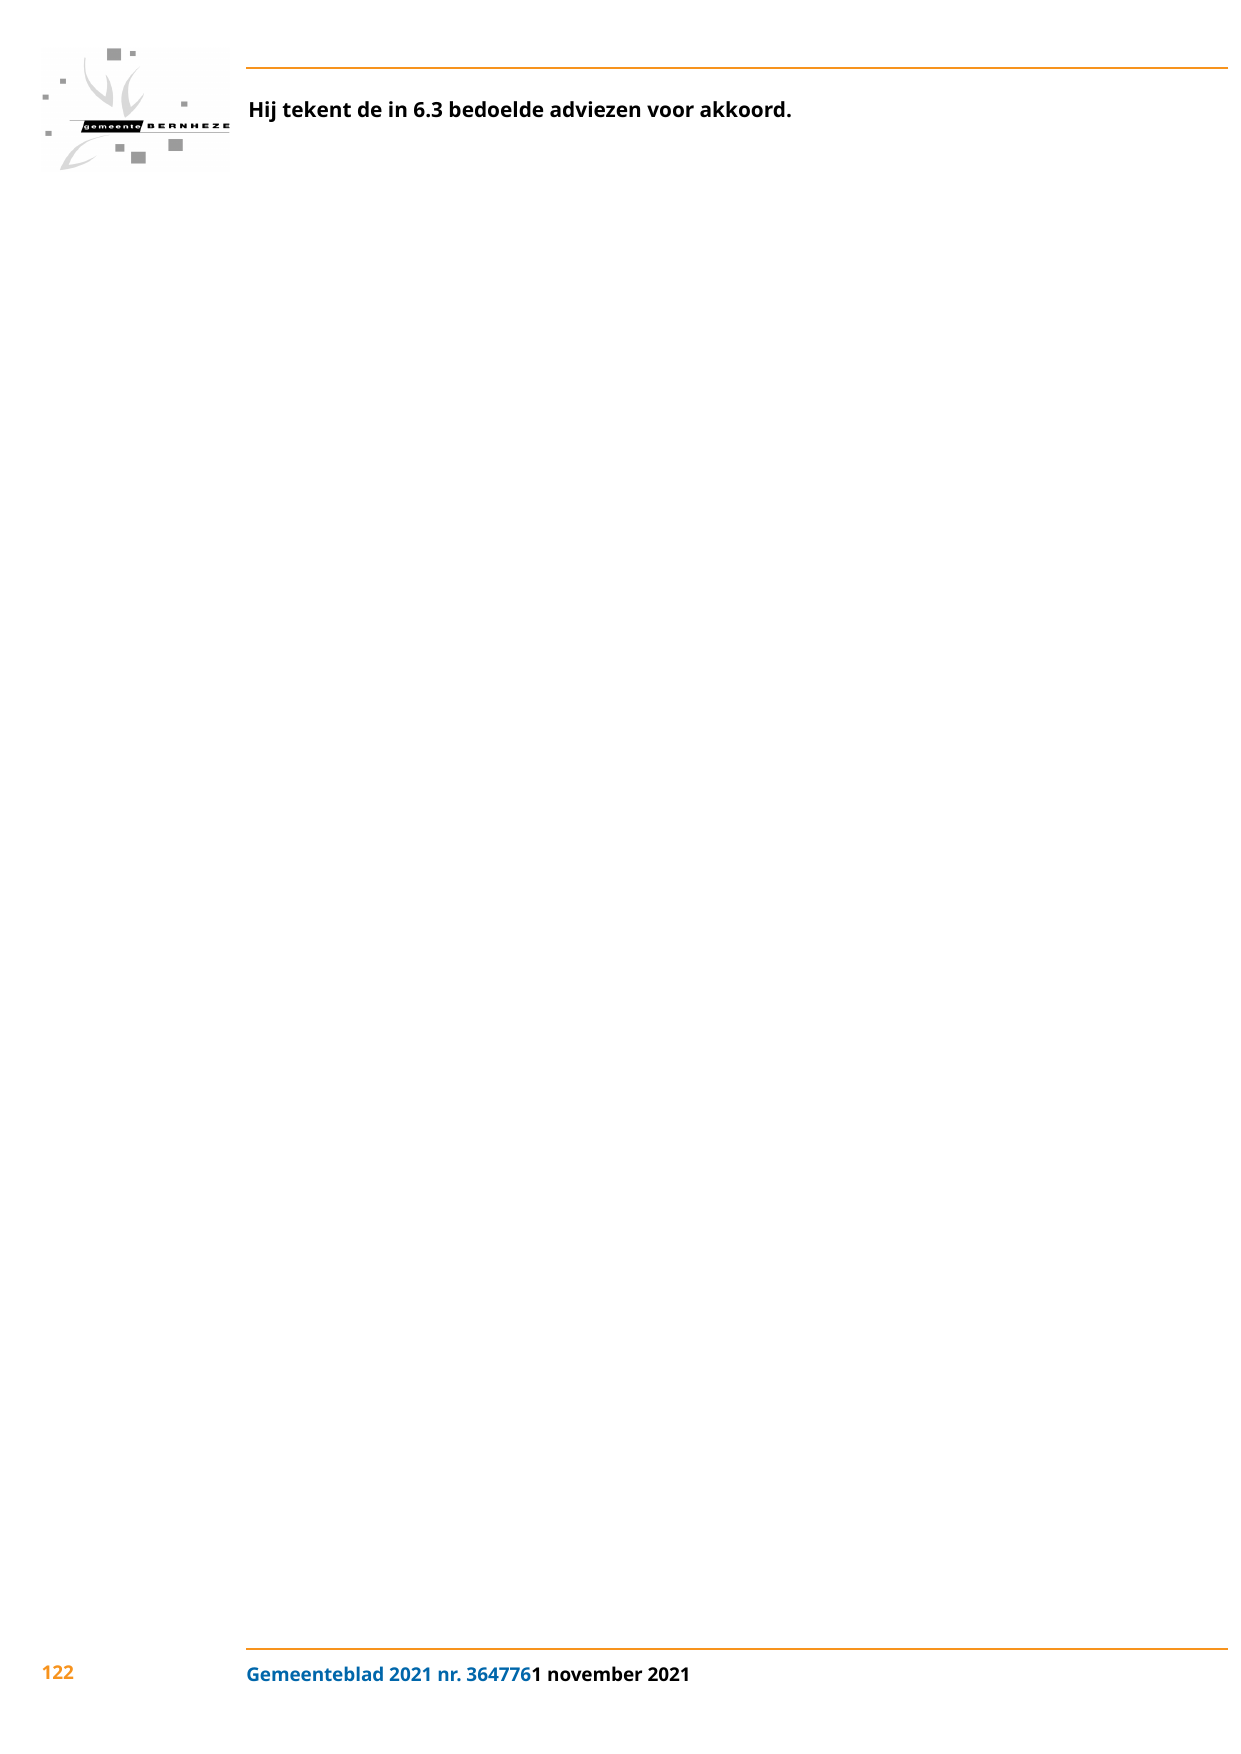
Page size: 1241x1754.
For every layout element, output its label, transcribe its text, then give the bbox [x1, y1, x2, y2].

text Hij tekent de in 6.3 bedoelde adviezen voor akkoord. [248, 95, 1152, 123]
picture [41, 47, 231, 172]
